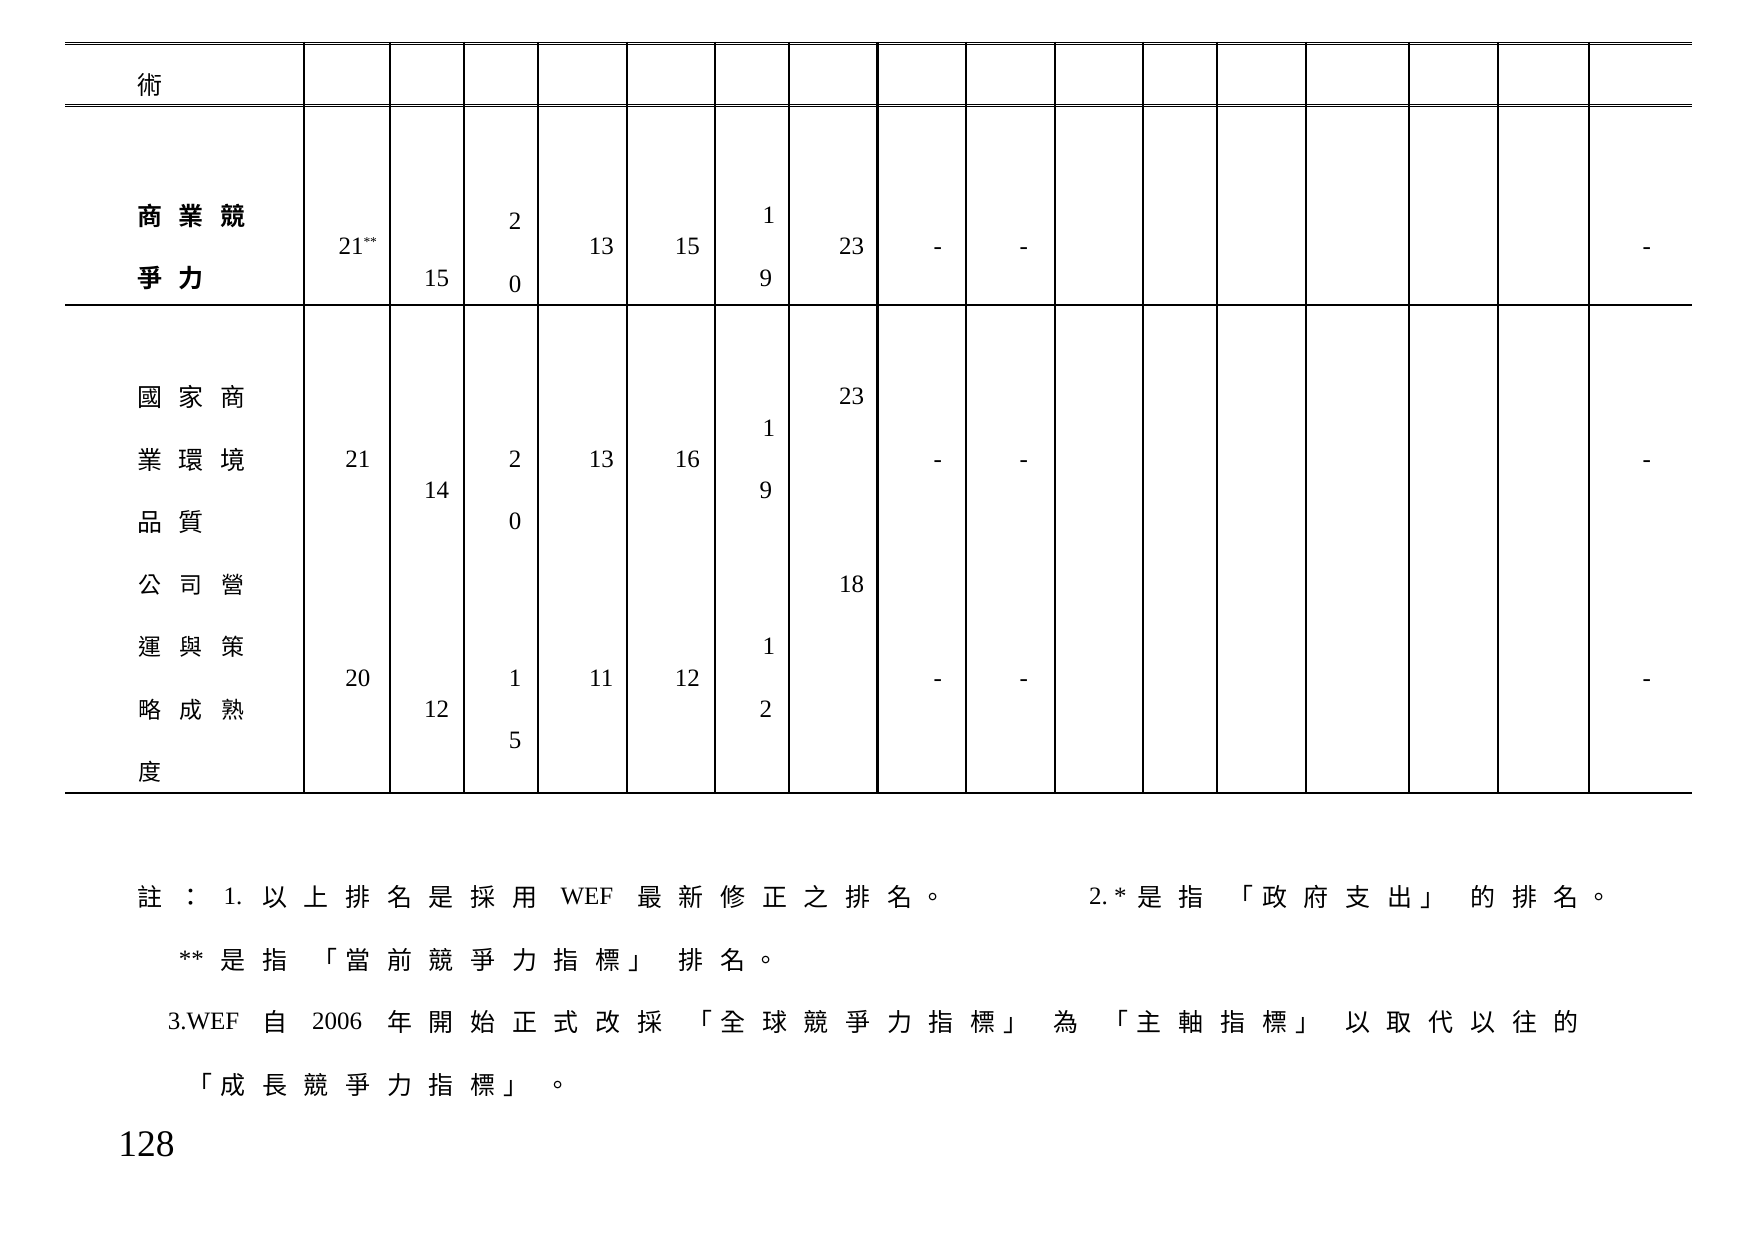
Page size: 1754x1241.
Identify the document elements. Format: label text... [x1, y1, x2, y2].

table_cell [1218, 107, 1305, 304]
table_cell 13 [539, 107, 626, 304]
table_cell 14 [391, 306, 463, 542]
table_cell - [1590, 306, 1692, 542]
table_cell 20 [305, 542, 389, 792]
table_cell [1144, 306, 1216, 542]
table_cell 18 [790, 542, 876, 792]
table_cell 19 [716, 306, 788, 542]
table_cell 20 [465, 306, 537, 542]
table_cell 21** [305, 107, 389, 304]
table_cell [465, 45, 537, 104]
table_cell [1307, 45, 1408, 104]
table_cell [1056, 45, 1142, 104]
table_cell 公司營運與策略成熟度 [65, 542, 303, 792]
table_cell 商業競爭力 [65, 107, 303, 304]
table_cell [1307, 542, 1408, 792]
table_cell [391, 45, 463, 104]
table_cell - [879, 306, 965, 542]
table_cell [1499, 306, 1588, 542]
table_cell 19 [716, 107, 788, 304]
table_cell [1410, 306, 1497, 542]
table_cell [1307, 306, 1408, 542]
table_cell 13 [539, 306, 626, 542]
table_cell 23 [790, 306, 876, 542]
table_cell 15 [465, 542, 537, 792]
table_cell 11 [539, 542, 626, 792]
table_cell [628, 45, 714, 104]
table_cell [1307, 107, 1408, 304]
table_cell 20 [465, 107, 537, 304]
table_cell [539, 45, 626, 104]
table_cell 12 [391, 542, 463, 792]
table_cell 21 [305, 306, 389, 542]
table_cell [1056, 306, 1142, 542]
text 3.WEF自2006年開始正式改採「全球競爭力指標」為「主軸指標」以取代以往的「成長競爭力指標」。 [128, 979, 1628, 1104]
table_cell 12 [628, 542, 714, 792]
table_cell - [1590, 45, 1692, 104]
table_cell [1218, 542, 1305, 792]
table_cell 15 [628, 107, 714, 304]
table_cell - [967, 542, 1054, 792]
table_cell 國家商業環境品質 [65, 306, 303, 542]
table_cell [1144, 45, 1216, 104]
table_cell 15 [391, 107, 463, 304]
table_cell [1056, 107, 1142, 304]
table_cell [1218, 45, 1305, 104]
table_cell - [1590, 542, 1692, 792]
table_cell - [1590, 107, 1692, 304]
table_cell - [967, 107, 1054, 304]
table_cell - [879, 45, 965, 104]
table_cell - [967, 45, 1054, 104]
table_cell [1499, 107, 1588, 304]
table_cell [1144, 542, 1216, 792]
table_cell [1410, 107, 1497, 304]
table_cell 23 [790, 107, 876, 304]
table_cell [1144, 107, 1216, 304]
table_cell 16 [628, 306, 714, 542]
table_cell [716, 45, 788, 104]
table_cell [1410, 542, 1497, 792]
table_cell 12 [716, 542, 788, 792]
table_cell - [879, 107, 965, 304]
table_cell [1056, 542, 1142, 792]
table_cell [1410, 45, 1497, 104]
table_cell [1499, 542, 1588, 792]
table_cell [1218, 306, 1305, 542]
table_cell [305, 45, 389, 104]
table_cell 術 [65, 45, 303, 104]
text 註：1.以上排名是採用WEF最新修正之排名。 2. *是指「政府支出」的排名。 **是指「當前競爭力指標」排名。 [128, 854, 1628, 979]
table_cell - [967, 306, 1054, 542]
table_cell - [790, 45, 876, 104]
table_cell [1499, 45, 1588, 104]
table_cell - [879, 542, 965, 792]
